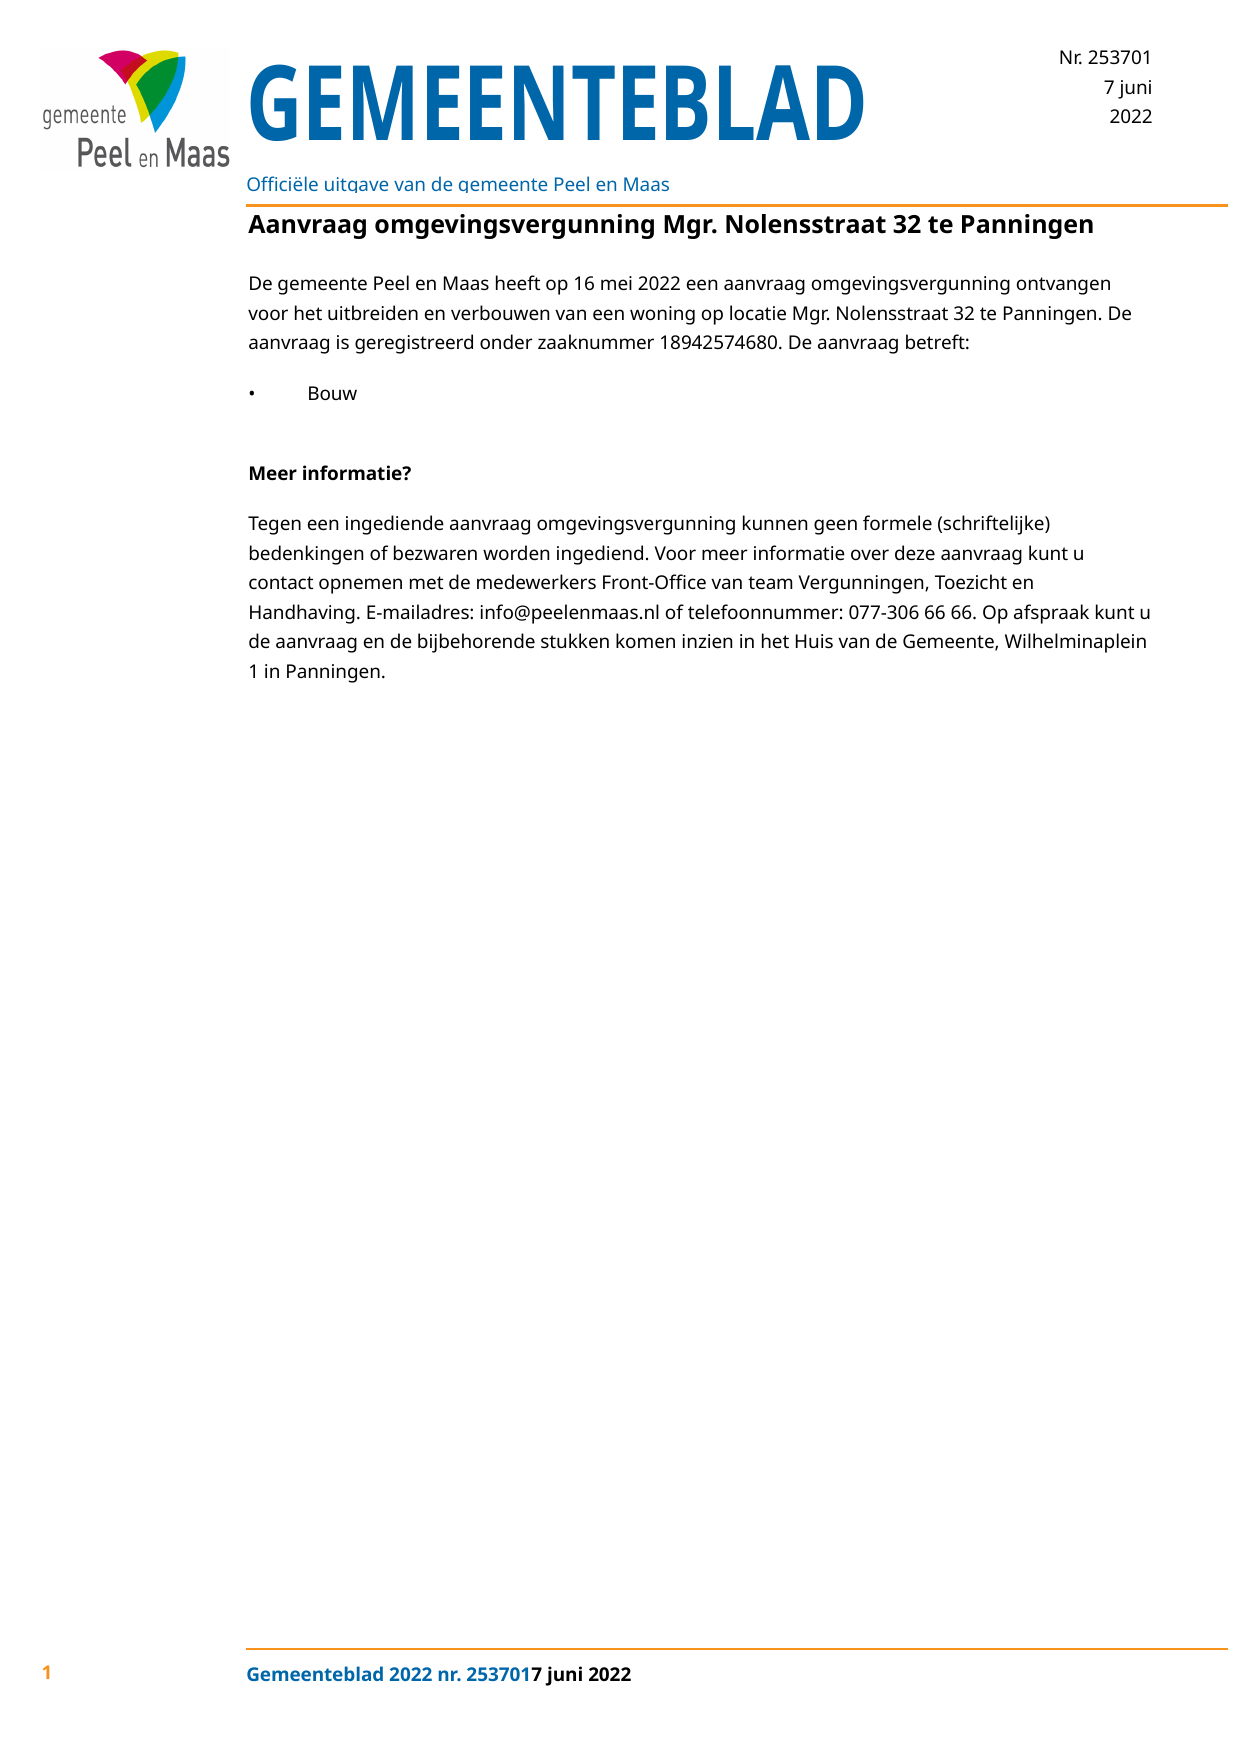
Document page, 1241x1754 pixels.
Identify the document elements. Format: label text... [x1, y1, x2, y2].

text Tegen een ingediende aanvraag omgevingsvergunning kunnen geen formele (schriftelijke) bedenkingen of bezwaren worden ingediend. Voor meer informatie over deze aanvraag kunt u contact opnemen met de medewerkers Front-Office van team Vergunningen, Toezicht en Handhaving. E-mailadres: info@peelenmaas.nl of telefoonnummer: 077-306 66 66. Op afspraak kunt u de aanvraag en de bijbehorende stukken komen inzien in het Huis van de Gemeente, Wilhelminaplein 1 in Panningen. [248, 510, 1152, 684]
list Bouw [248, 380, 1152, 406]
text Aanvraag omgevingsvergunning Mgr. Nolensstraat 32 te Panningen [248, 207, 1152, 241]
picture [41, 47, 231, 172]
text Meer informatie? [248, 460, 1152, 486]
text De gemeente Peel en Maas heeft op 16 mei 2022 een aanvraag omgevingsvergunning ontvangen voor het uitbreiden en verbouwen van een woning op locatie Mgr. Nolensstraat 32 te Panningen. De aanvraag is geregistreerd onder zaaknummer 18942574680. De aanvraag betreft: [248, 270, 1152, 355]
